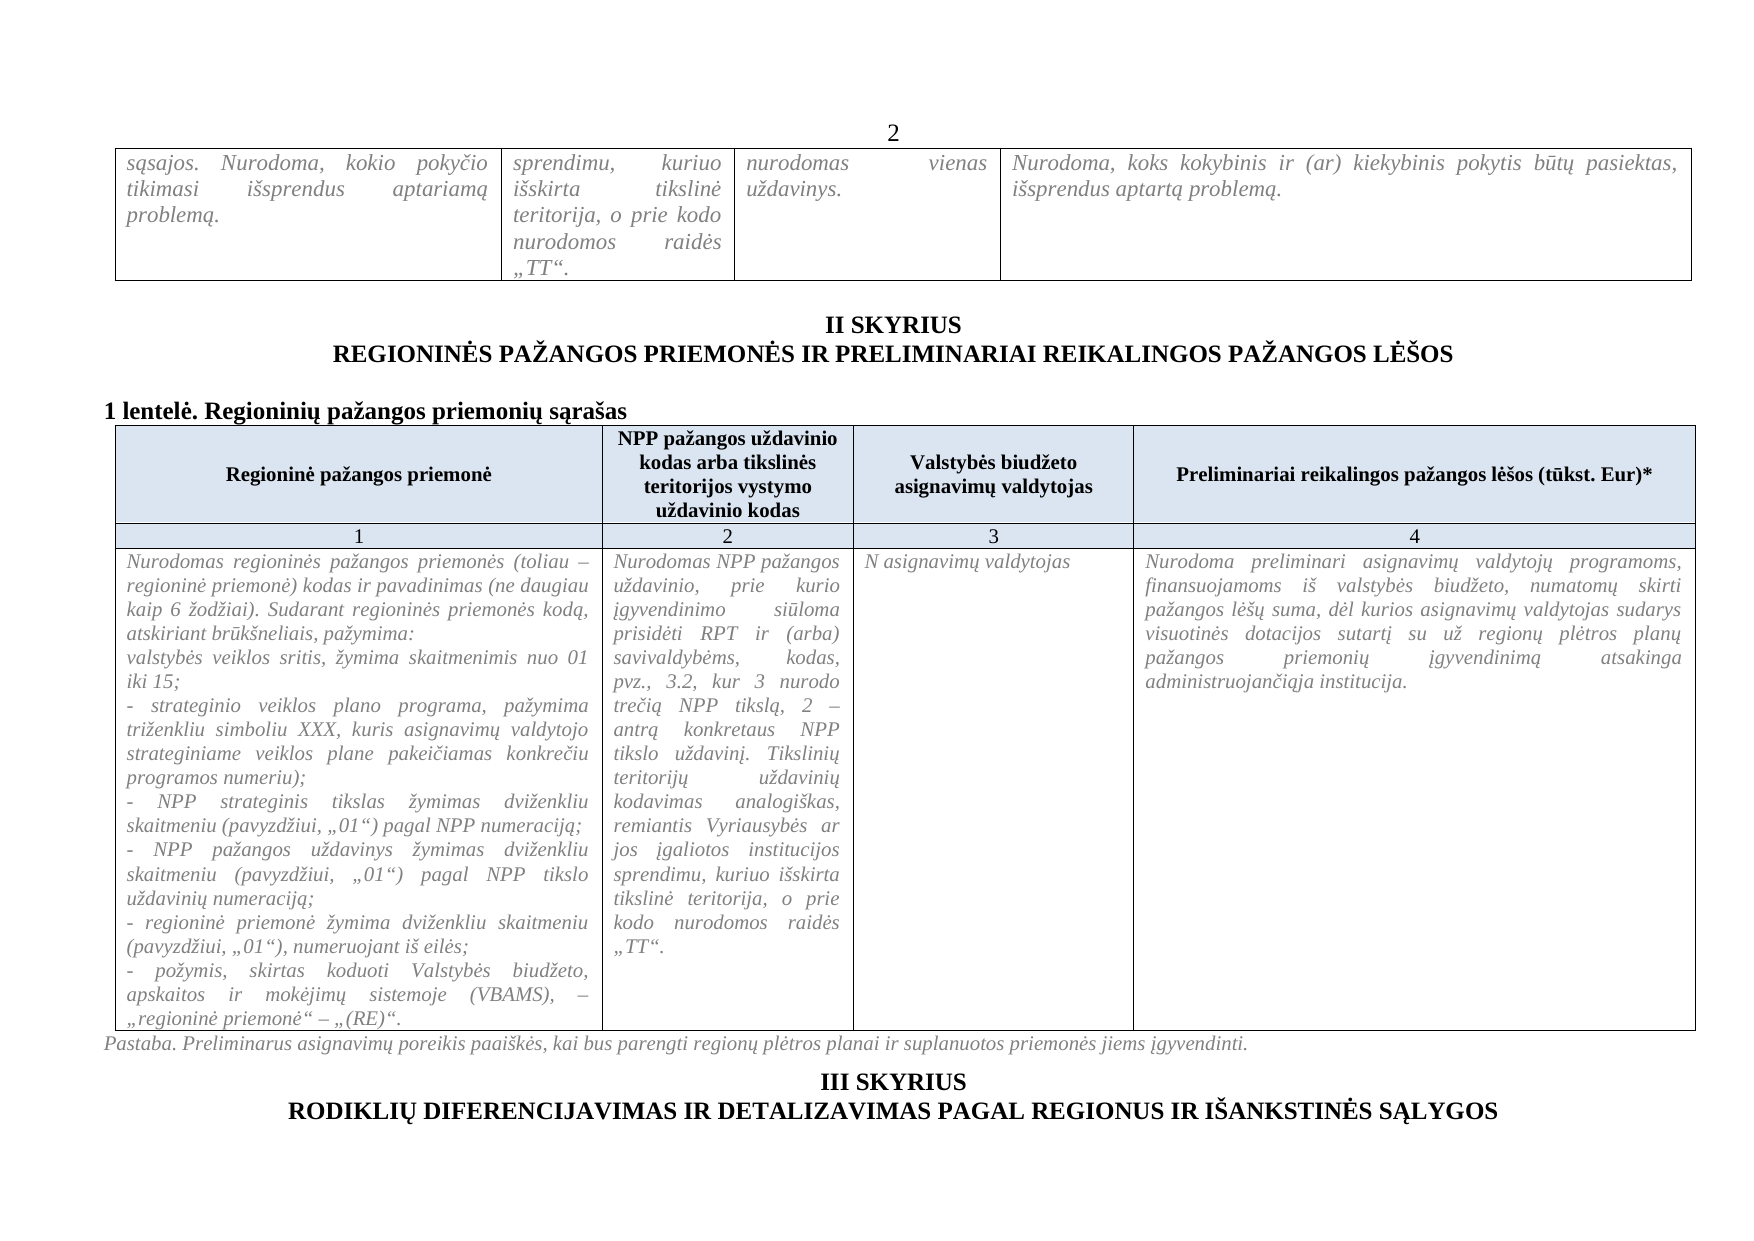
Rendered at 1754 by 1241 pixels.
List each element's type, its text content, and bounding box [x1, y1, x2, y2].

table_cell N asignavimų valdytojas [854, 549, 1133, 1030]
table_header Preliminariai reikalingos pažangos lėšos (tūkst. Eur)* [1134, 426, 1695, 522]
table_cell Nurodomas NPP pažangos uždavinio, prie kurio įgyvendinimo siūloma prisidėti RPT ir (arba) savivaldybėms, kodas, pvz., 3.2, kur 3 nurodo trečią NPP tikslą, 2 – antrą konkretaus NPP tikslo uždavinį. Tikslinių teritorijų uždavinių kodavimas analogiškas, remiantis Vyriausybės ar jos įgaliotos institucijos sprendimu, kuriuo išskirta tikslinė teritorija, o prie kodo nurodomos raidės „TT“. [603, 549, 853, 1030]
table_cell nurodomas vienas uždavinys. [735, 149, 1000, 280]
table_header NPP pažangos uždavinio kodas arba tikslinės teritorijos vystymo uždavinio kodas [603, 426, 853, 522]
text rodiklių DIFERENCIJAVIMAS IR detalizavimas pagal regionus IR IŠANKSTINĖS SĄLYGOS [103, 1096, 1683, 1124]
table_cell sąsajos. Nurodoma, kokio pokyčio tikimasi išsprendus aptariamą problemą. [116, 149, 501, 280]
text II skyrius [103, 310, 1683, 339]
table_cell 3 [854, 524, 1133, 548]
table_cell 2 [603, 524, 853, 548]
table_header Valstybės biudžeto asignavimų valdytojas [854, 426, 1133, 522]
text Pastaba. Preliminarus asignavimų poreikis paaiškės, kai bus parengti regionų plėtros planai ir suplanuotos priemonės jiems įgyvendinti. [103, 1031, 1683, 1055]
text 1 lentelė. Regioninių pažangos priemonių sąrašas [103, 396, 1683, 425]
table_cell Nurodomas regioninės pažangos priemonės (toliau – regioninė priemonė) kodas ir pavadinimas (ne daugiau kaip 6 žodžiai). Sudarant regioninės priemonės kodą, atskiriant brūkšneliais, pažymima: valstybės veiklos sritis, žymima skaitmenimis nuo 01 iki 15; - strateginio veiklos plano programa, pažymima triženkliu simboliu XXX, kuris asignavimų valdytojo strateginiame veiklos plane pakeičiamas konkrečiu programos numeriu); - NPP strateginis tikslas žymimas dviženkliu skaitmeniu (pavyzdžiui, „01“) pagal NPP numeraciją; - NPP pažangos uždavinys žymimas dviženkliu skaitmeniu (pavyzdžiui, „01“) pagal NPP tikslo uždavinių numeraciją; - regioninė priemonė žymima dviženkliu skaitmeniu (pavyzdžiui, „01“), numeruojant iš eilės; - požymis, skirtas koduoti Valstybės biudžeto, apskaitos ir mokėjimų sistemoje (VBAMS), – „regioninė priemonė“ – „(RE)“. [116, 549, 602, 1030]
table_cell 4 [1134, 524, 1695, 548]
table_cell Nurodoma, koks kokybinis ir (ar) kiekybinis pokytis būtų pasiektas, išsprendus aptartą problemą. [1001, 149, 1691, 280]
text III skyrius [103, 1067, 1683, 1096]
table_cell Nurodoma preliminari asignavimų valdytojų programoms, finansuojamoms iš valstybės biudžeto, numatomų skirti pažangos lėšų suma, dėl kurios asignavimų valdytojas sudarys visuotinės dotacijos sutartį su už regionų plėtros planų pažangos priemonių įgyvendinimą atsakinga administruojančiąja institucija. [1134, 549, 1695, 1030]
table_header Regioninė pažangos priemonė [116, 426, 602, 522]
text Regioninės pažangos priemonės ir PRELIMINARIAI REIKALINGOS pažangos lėšos [103, 339, 1683, 368]
table_cell sprendimu, kuriuo išskirta tikslinė teritorija, o prie kodo nurodomos raidės „TT“. [502, 149, 734, 280]
table_cell 1 [116, 524, 602, 548]
